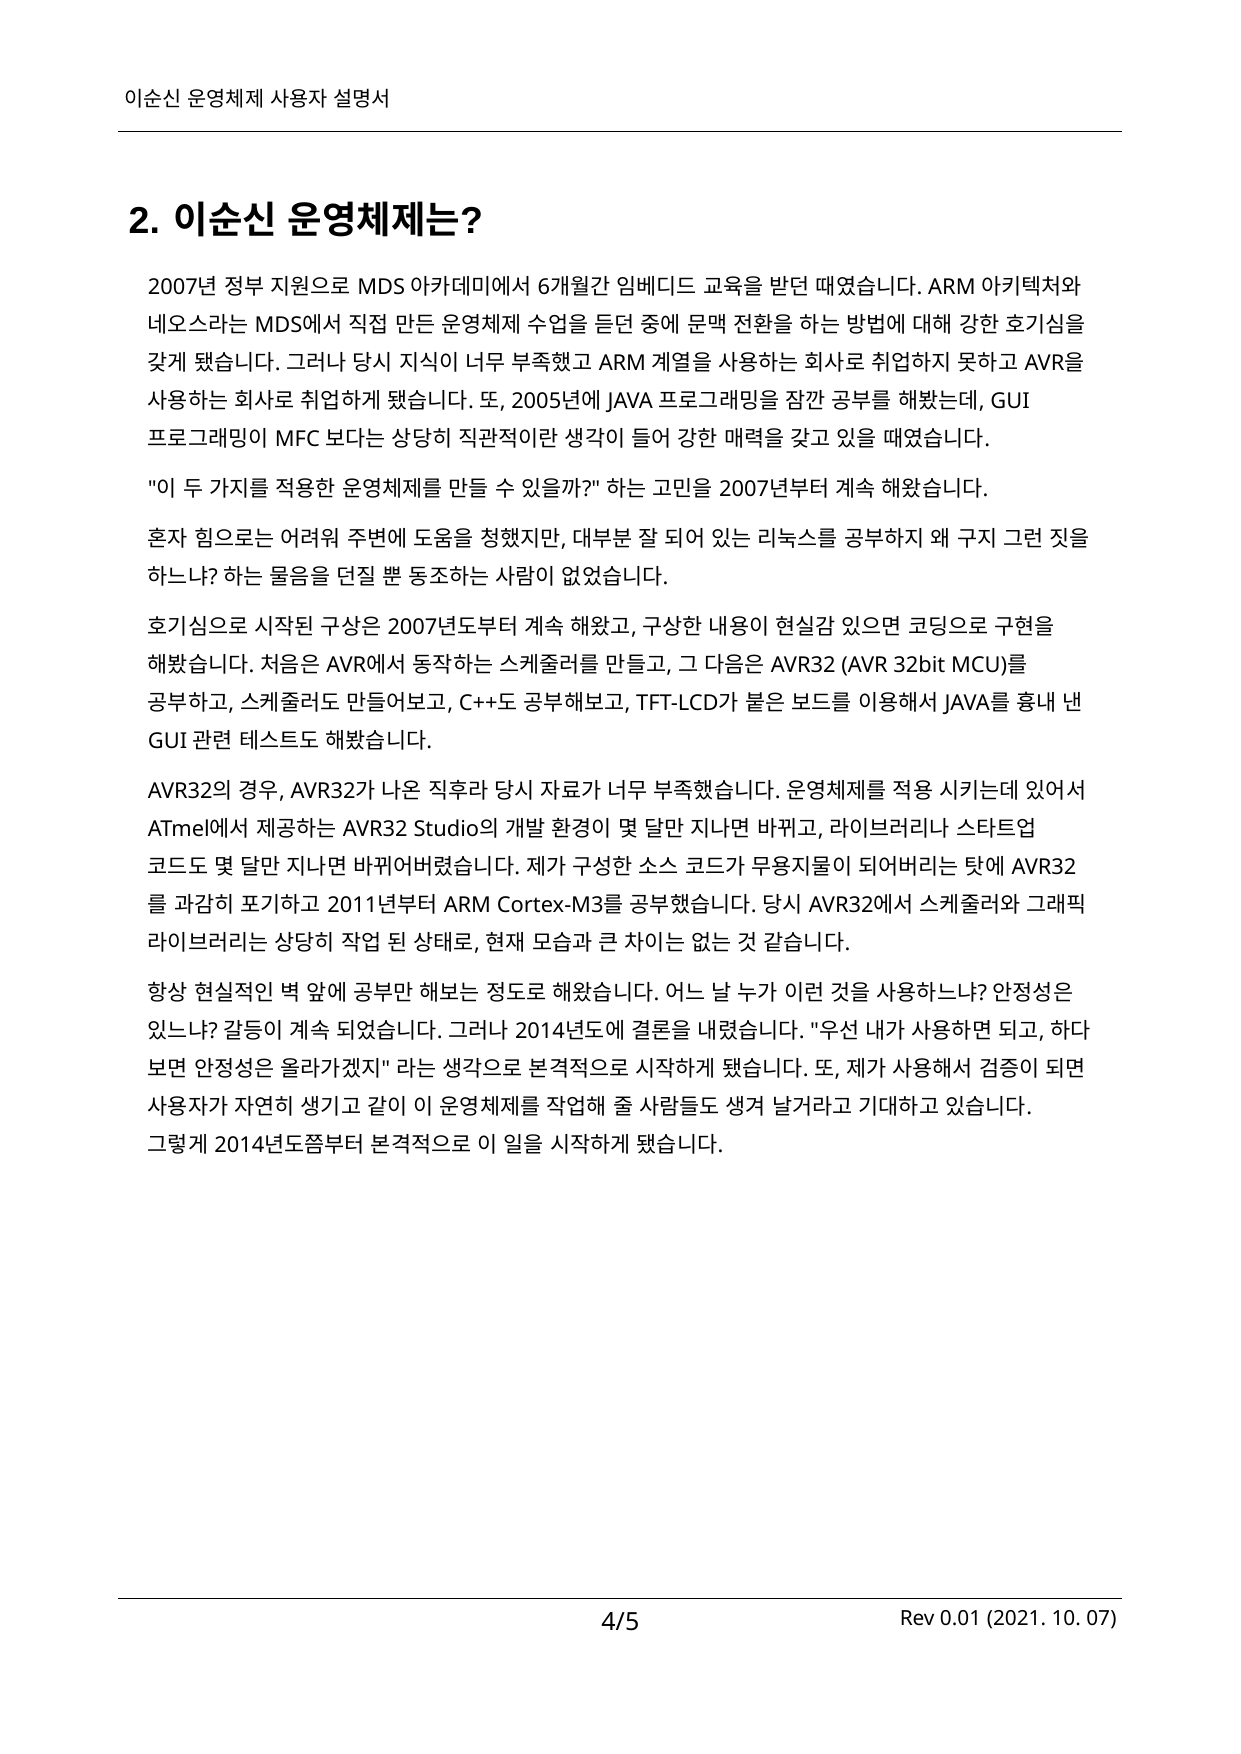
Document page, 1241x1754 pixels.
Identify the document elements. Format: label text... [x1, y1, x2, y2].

text 혼자 힘으로는 어려워 주변에 도움을 청했지만, 대부분 잘 되어 있는 리눅스를 공부하지 왜 구지 그런 짓을 하느냐? 하는 물음을 던질 뿐 동조하는 사람이 없었습니다. [148, 521, 1093, 591]
text "이 두 가지를 적용한 운영체제를 만들 수 있을까?" 하는 고민을 2007년부터 계속 해왔습니다. [148, 471, 1093, 503]
text 항상 현실적인 벽 앞에 공부만 해보는 정도로 해왔습니다. 어느 날 누가 이런 것을 사용하느냐? 안정성은 있느냐? 갈등이 계속 되었습니다. 그러나 2014년도에 결론을 내렸습니다. "우선 내가 사용하면 되고, 하다 보면 안정성은 올라가겠지" 라는 생각으로 본격적으로 시작하게 됐습니다. 또, 제가 사용해서 검증이 되면 사용자가 자연히 생기고 같이 이 운영체제를 작업해 줄 사람들도 생겨 날거라고 기대하고 있습니다. 그렇게 2014년도쯤부터 본격적으로 이 일을 시작하게 됐습니다. [148, 975, 1093, 1158]
text AVR32의 경우, AVR32가 나온 직후라 당시 자료가 너무 부족했습니다. 운영체제를 적용 시키는데 있어서 ATmel에서 제공하는 AVR32 Studio의 개발 환경이 몇 달만 지나면 바뀌고, 라이브러리나 스타트업 코드도 몇 달만 지나면 바뀌어버렸습니다. 제가 구성한 소스 코드가 무용지물이 되어버리는 탓에 AVR32를 과감히 포기하고 2011년부터 ARM Cortex-M3를 공부했습니다. 당시 AVR32에서 스케줄러와 그래픽 라이브러리는 상당히 작업 된 상태로, 현재 모습과 큰 차이는 없는 것 같습니다. [148, 773, 1093, 957]
text 2007년 정부 지원으로 MDS 아카데미에서 6개월간 임베디드 교육을 받던 때였습니다. ARM 아키텍처와 네오스라는 MDS에서 직접 만든 운영체제 수업을 듣던 중에 문맥 전환을 하는 방법에 대해 강한 호기심을 갖게 됐습니다. 그러나 당시 지식이 너무 부족했고 ARM 계열을 사용하는 회사로 취업하지 못하고 AVR을 사용하는 회사로 취업하게 됐습니다. 또, 2005년에 JAVA 프로그래밍을 잠깐 공부를 해봤는데, GUI 프로그래밍이 MFC 보다는 상당히 직관적이란 생각이 들어 강한 매력을 갖고 있을 때였습니다. [148, 269, 1093, 453]
text 호기심으로 시작된 구상은 2007년도부터 계속 해왔고, 구상한 내용이 현실감 있으면 코딩으로 구현을 해봤습니다. 처음은 AVR에서 동작하는 스케줄러를 만들고, 그 다음은 AVR32 (AVR 32bit MCU)를 공부하고, 스케줄러도 만들어보고, C++도 공부해보고, TFT-LCD가 붙은 보드를 이용해서 JAVA를 흉내 낸 GUI 관련 테스트도 해봤습니다. [148, 609, 1093, 754]
subtitle 이순신 운영체제는? [118, 190, 1122, 244]
